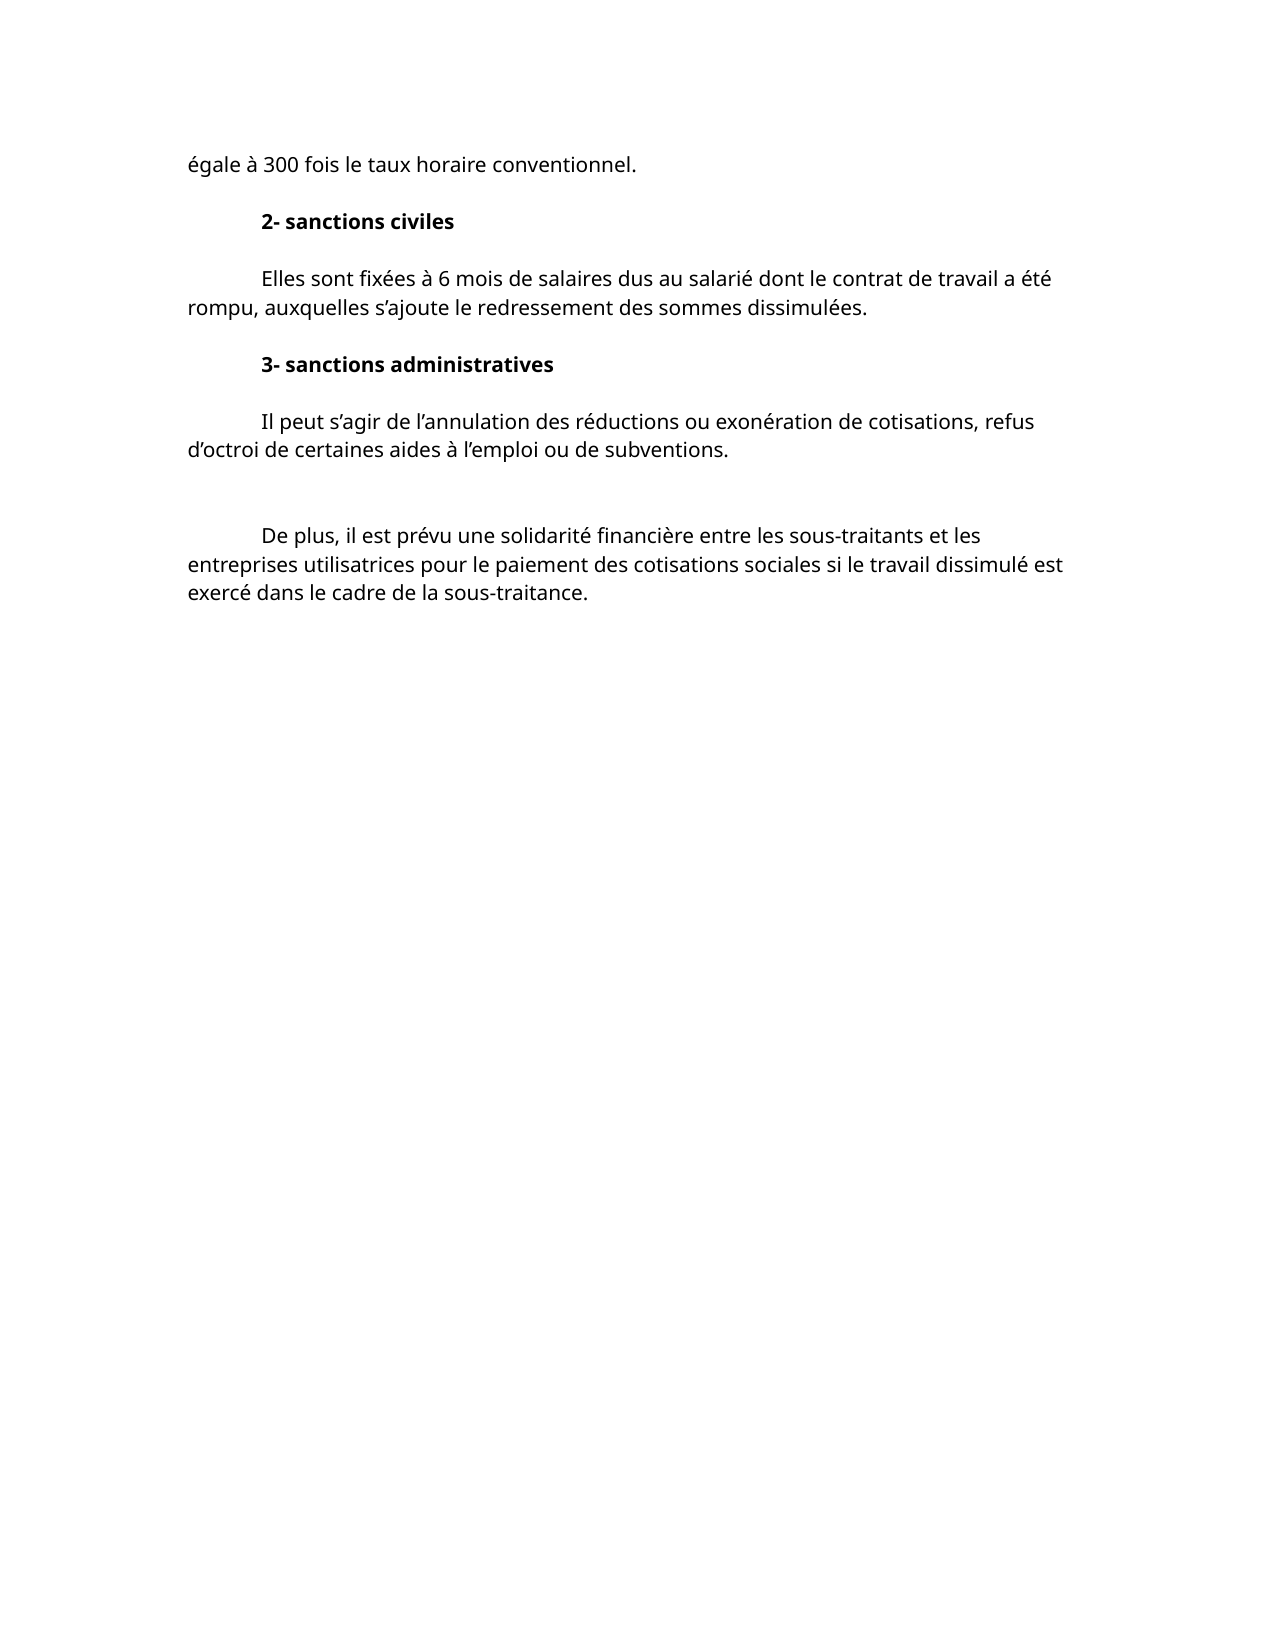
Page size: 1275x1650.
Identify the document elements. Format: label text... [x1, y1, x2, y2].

text Elles sont fixées à 6 mois de salaires dus au salarié dont le contrat de travail a été rompu, auxquelles s’ajoute le redressement des sommes dissimulées. [187, 264, 1087, 321]
text 2- sanctions civiles [187, 207, 1087, 236]
text 3- sanctions administratives [187, 350, 1087, 378]
text égale à 300 fois le taux horaire conventionnel. [187, 150, 1087, 178]
text Il peut s’agir de l’annulation des réductions ou exonération de cotisations, refus d’octroi de certaines aides à l’emploi ou de subventions. [187, 407, 1087, 464]
text De plus, il est prévu une solidarité financière entre les sous-traitants et les entreprises utilisatrices pour le paiement des cotisations sociales si le travail dissimulé est exercé dans le cadre de la sous-traitance. [187, 522, 1087, 607]
